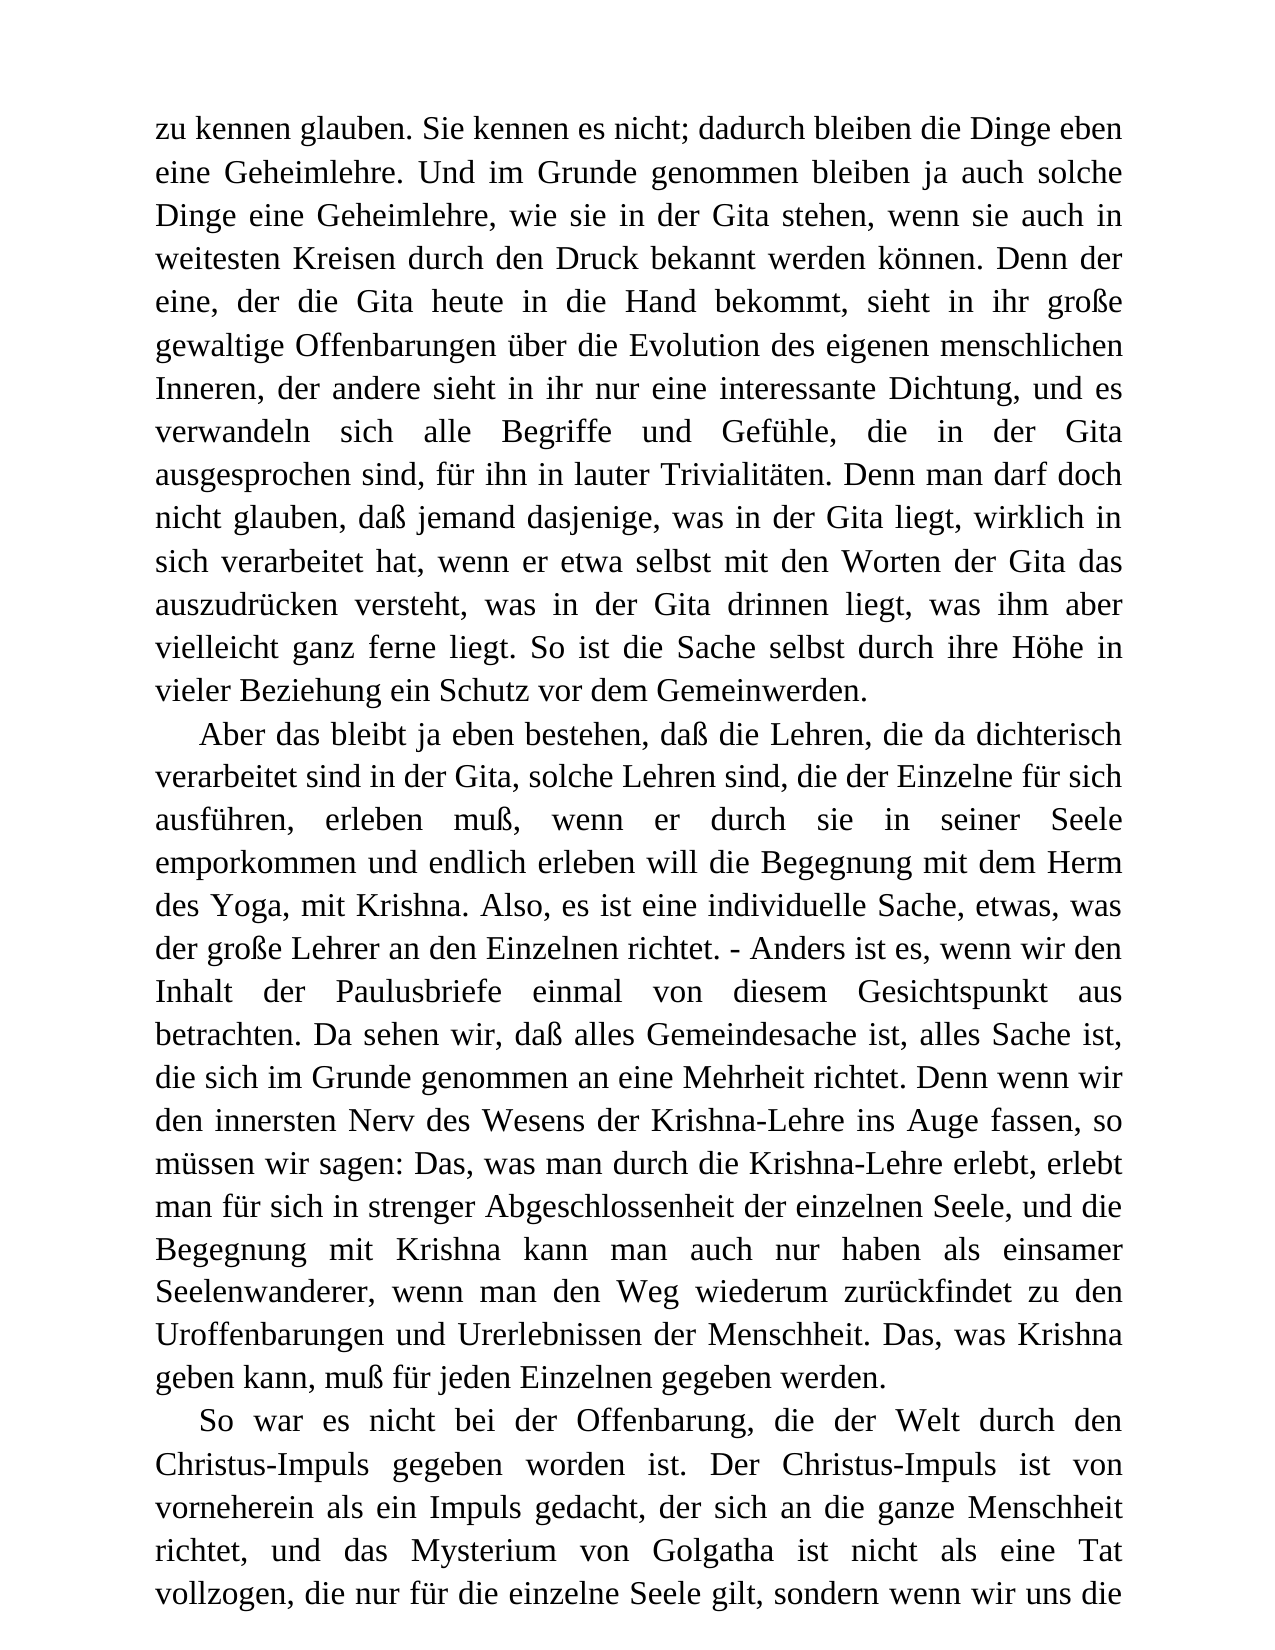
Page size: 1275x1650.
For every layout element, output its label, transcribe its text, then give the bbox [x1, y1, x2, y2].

text So war es nicht bei der Offenbarung, die der Welt durch den Christus-Impuls gegeben worden ist. Der Christus-Impuls ist von vorneherein als ein Impuls gedacht, der sich an die ganze Menschheit richtet, und das Mysterium von Golgatha ist nicht als eine Tat vollzogen, die nur für die einzelne Seele gilt, sondern wenn wir uns die [155, 1401, 1124, 1612]
text Aber das bleibt ja eben bestehen, daß die Lehren, die da dichterisch verarbeitet sind in der Gita, solche Lehren sind, die der Einzelne für sich ausführen, erleben muß, wenn er durch sie in seiner Seele emporkommen und endlich erleben will die Begegnung mit dem Herm des Yoga, mit Krishna. Also, es ist eine individuelle Sache, etwas, was der große Lehrer an den Einzelnen richtet. - Anders ist es, wenn wir den Inhalt der Paulusbriefe einmal von diesem Gesichtspunkt aus betrachten. Da sehen wir, daß alles Gemeindesache ist, alles Sache ist, die sich im Grunde genommen an eine Mehrheit richtet. Denn wenn wir den innersten Nerv des Wesens der Krishna-Lehre ins Auge fassen, so müssen wir sagen: Das, was man durch die Krishna-Lehre erlebt, erlebt man für sich in strenger Abgeschlossenheit der einzelnen Seele, und die Begegnung mit Krishna kann man auch nur haben als einsamer Seelenwanderer, wenn man den Weg wiederum zurückfindet zu den Uroffenbarungen und Urerlebnissen der Menschheit. Das, was Krishna geben kann, muß für jeden Einzelnen gegeben werden. [155, 714, 1124, 1396]
text zu kennen glauben. Sie kennen es nicht; dadurch bleiben die Dinge eben eine Geheimlehre. Und im Grunde genommen bleiben ja auch solche Dinge eine Geheimlehre, wie sie in der Gita stehen, wenn sie auch in weitesten Kreisen durch den Druck bekannt werden können. Denn der eine, der die Gita heute in die Hand bekommt, sieht in ihr große gewaltige Offenbarungen über die Evolution des eigenen menschlichen Inneren, der andere sieht in ihr nur eine interessante Dichtung, und es verwandeln sich alle Begriffe und Gefühle, die in der Gita ausgesprochen sind, für ihn in lauter Trivialitäten. Denn man darf doch nicht glauben, daß jemand dasjenige, was in der Gita liegt, wirklich in sich verarbeitet hat, wenn er etwa selbst mit den Worten der Gita das auszudrücken versteht, was in der Gita drinnen liegt, was ihm aber vielleicht ganz ferne liegt. So ist die Sache selbst durch ihre Höhe in vieler Beziehung ein Schutz vor dem Gemeinwerden. [155, 109, 1124, 709]
